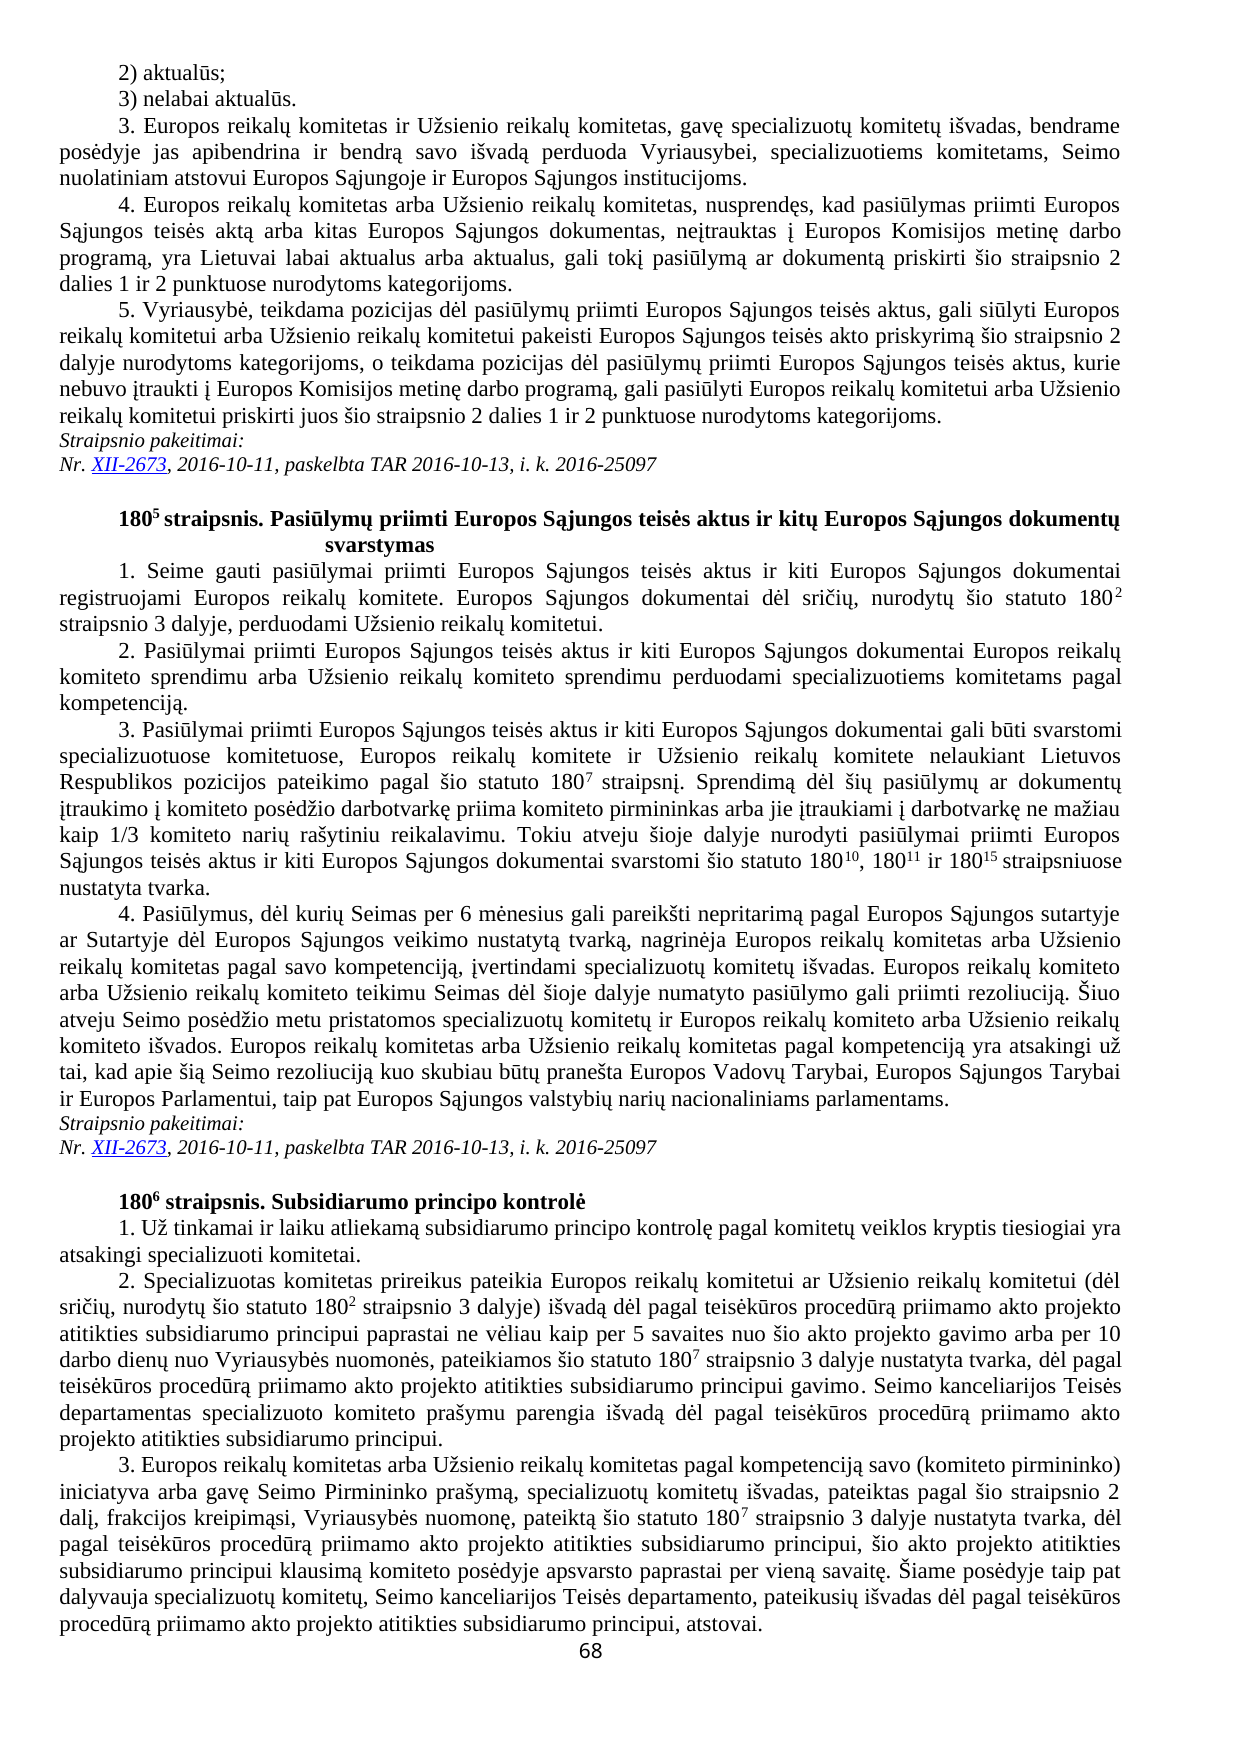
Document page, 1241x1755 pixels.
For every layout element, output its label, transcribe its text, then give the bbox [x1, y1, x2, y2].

text 4. Pasiūlymus, dėl kurių Seimas per 6 mėnesius gali pareikšti nepritarimą pagal Europos Sąjungos sutartyje ar Sutartyje dėl Europos Sąjungos veikimo nustatytą tvarką, nagrinėja Europos reikalų komitetas arba Užsienio reikalų komitetas pagal savo kompetenciją, įvertindami specializuotų komitetų išvadas. Europos reikalų komiteto arba Užsienio reikalų komiteto teikimu Seimas dėl šioje dalyje numatyto pasiūlymo gali priimti rezoliuciją. Šiuo atveju Seimo posėdžio metu pristatomos specializuotų komitetų ir Europos reikalų komiteto arba Užsienio reikalų komiteto išvados. Europos reikalų komitetas arba Užsienio reikalų komitetas pagal kompetenciją yra atsakingi už tai, kad apie šią Seimo rezoliuciją kuo skubiau būtų pranešta Europos Vadovų Tarybai, Europos Sąjungos Tarybai ir Europos Parlamentui, taip pat Europos Sąjungos valstybių narių nacionaliniams parlamentams. [59, 900, 1122, 1111]
text Nr. XII-2673, 2016-10-11, paskelbta TAR 2016-10-13, i. k. 2016-25097 [59, 452, 1122, 476]
text 2) aktualūs; [59, 59, 1122, 85]
text 1805 straipsnis. Pasiūlymų priimti Europos Sąjungos teisės aktus ir kitų Europos Sąjungos dokumentų svarstymas [118, 505, 1122, 558]
text 2. Specializuotas komitetas prireikus pateikia Europos reikalų komitetui ar Užsienio reikalų komitetui (dėl sričių, nurodytų šio statuto 1802 straipsnio 3 dalyje) išvadą dėl pagal teisėkūros procedūrą priimamo akto projekto atitikties subsidiarumo principui paprastai ne vėliau kaip per 5 savaites nuo šio akto projekto gavimo arba per 10 darbo dienų nuo Vyriausybės nuomonės, pateikiamos šio statuto 1807 straipsnio 3 dalyje nustatyta tvarka, dėl pagal teisėkūros procedūrą priimamo akto projekto atitikties subsidiarumo principui gavimo. Seimo kanceliarijos Teisės departamentas specializuoto komiteto prašymu parengia išvadą dėl pagal teisėkūros procedūrą priimamo akto projekto atitikties subsidiarumo principui. [59, 1267, 1122, 1451]
text Straipsnio pakeitimai: [59, 1111, 1122, 1135]
text 1. Už tinkamai ir laiku atliekamą subsidiarumo principo kontrolę pagal komitetų veiklos kryptis tiesiogiai yra atsakingi specializuoti komitetai. [59, 1214, 1122, 1267]
text 3. Europos reikalų komitetas arba Užsienio reikalų komitetas pagal kompetenciją savo (komiteto pirmininko) iniciatyva arba gavę Seimo Pirmininko prašymą, specializuotų komitetų išvadas, pateiktas pagal šio straipsnio 2 dalį, frakcijos kreipimąsi, Vyriausybės nuomonę, pateiktą šio statuto 1807 straipsnio 3 dalyje nustatyta tvarka, dėl pagal teisėkūros procedūrą priimamo akto projekto atitikties subsidiarumo principui, šio akto projekto atitikties subsidiarumo principui klausimą komiteto posėdyje apsvarsto paprastai per vieną savaitę. Šiame posėdyje taip pat dalyvauja specializuotų komitetų, Seimo kanceliarijos Teisės departamento, pateikusių išvadas dėl pagal teisėkūros procedūrą priimamo akto projekto atitikties subsidiarumo principui, atstovai. [59, 1451, 1122, 1636]
text Nr. XII-2673, 2016-10-11, paskelbta TAR 2016-10-13, i. k. 2016-25097 [59, 1135, 1122, 1159]
text 3. Europos reikalų komitetas ir Užsienio reikalų komitetas, gavę specializuotų komitetų išvadas, bendrame posėdyje jas apibendrina ir bendrą savo išvadą perduoda Vyriausybei, specializuotiems komitetams, Seimo nuolatiniam atstovui Europos Sąjungoje ir Europos Sąjungos institucijoms. [59, 112, 1122, 191]
text 5. Vyriausybė, teikdama pozicijas dėl pasiūlymų priimti Europos Sąjungos teisės aktus, gali siūlyti Europos reikalų komitetui arba Užsienio reikalų komitetui pakeisti Europos Sąjungos teisės akto priskyrimą šio straipsnio 2 dalyje nurodytoms kategorijoms, o teikdama pozicijas dėl pasiūlymų priimti Europos Sąjungos teisės aktus, kurie nebuvo įtraukti į Europos Komisijos metinę darbo programą, gali pasiūlyti Europos reikalų komitetui arba Užsienio reikalų komitetui priskirti juos šio straipsnio 2 dalies 1 ir 2 punktuose nurodytoms kategorijoms. [59, 296, 1122, 428]
text 3) nelabai aktualūs. [59, 85, 1122, 112]
text Straipsnio pakeitimai: [59, 428, 1122, 452]
text 4. Europos reikalų komitetas arba Užsienio reikalų komitetas, nusprendęs, kad pasiūlymas priimti Europos Sąjungos teisės aktą arba kitas Europos Sąjungos dokumentas, neįtrauktas į Europos Komisijos metinę darbo programą, yra Lietuvai labai aktualus arba aktualus, gali tokį pasiūlymą ar dokumentą priskirti šio straipsnio 2 dalies 1 ir 2 punktuose nurodytoms kategorijoms. [59, 191, 1122, 296]
text 3. Pasiūlymai priimti Europos Sąjungos teisės aktus ir kiti Europos Sąjungos dokumentai gali būti svarstomi specializuotuose komitetuose, Europos reikalų komitete ir Užsienio reikalų komitete nelaukiant Lietuvos Respublikos pozicijos pateikimo pagal šio statuto 1807 straipsnį. Sprendimą dėl šių pasiūlymų ar dokumentų įtraukimo į komiteto posėdžio darbotvarkę priima komiteto pirmininkas arba jie įtraukiami į darbotvarkę ne mažiau kaip 1/3 komiteto narių rašytiniu reikalavimu. Tokiu atveju šioje dalyje nurodyti pasiūlymai priimti Europos Sąjungos teisės aktus ir kiti Europos Sąjungos dokumentai svarstomi šio statuto 18010, 18011 ir 18015 straipsniuose nustatyta tvarka. [59, 716, 1122, 900]
text 2. Pasiūlymai priimti Europos Sąjungos teisės aktus ir kiti Europos Sąjungos dokumentai Europos reikalų komiteto sprendimu arba Užsienio reikalų komiteto sprendimu perduodami specializuotiems komitetams pagal kompetenciją. [59, 637, 1122, 716]
text 1806 straipsnis. Subsidiarumo principo kontrolė [59, 1188, 1122, 1214]
text 1. Seime gauti pasiūlymai priimti Europos Sąjungos teisės aktus ir kiti Europos Sąjungos dokumentai registruojami Europos reikalų komitete. Europos Sąjungos dokumentai dėl sričių, nurodytų šio statuto 1802 straipsnio 3 dalyje, perduodami Užsienio reikalų komitetui. [59, 558, 1122, 637]
